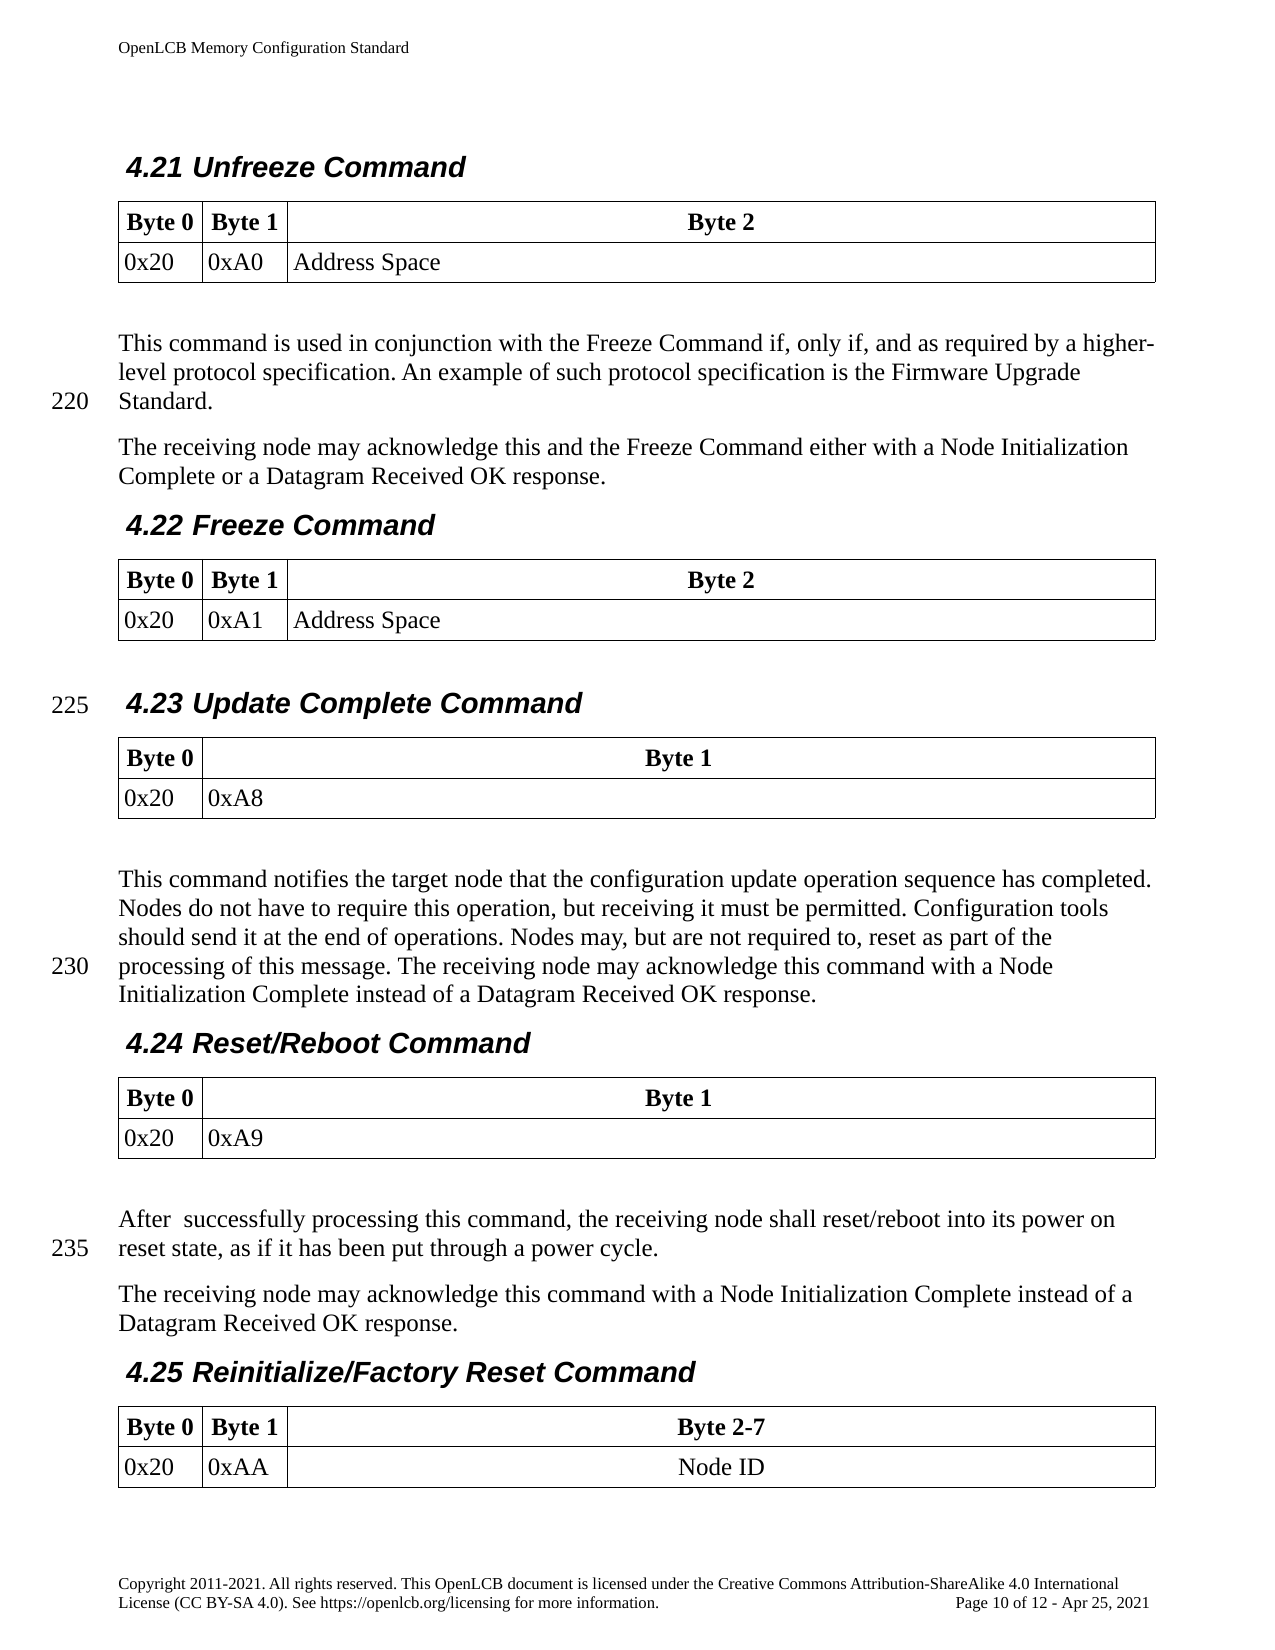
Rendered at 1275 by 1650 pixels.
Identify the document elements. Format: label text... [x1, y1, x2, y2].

subtitle Update Complete Command [118, 686, 1157, 719]
table_header Byte 2-7 [288, 1407, 1155, 1446]
table_header Byte 0 [119, 1078, 202, 1117]
table_cell Address Space [288, 243, 1155, 282]
text The receiving node may acknowledge this and the Freeze Command either with a Node Initialization Complete or a Datagram Received OK response. [118, 432, 1157, 490]
table_header Byte 1 [203, 202, 287, 242]
table_cell 0xAA [203, 1447, 287, 1487]
table_header Byte 1 [203, 1407, 287, 1446]
table_header Byte 1 [203, 1078, 1155, 1117]
table_cell 0x20 [119, 1447, 202, 1487]
table_cell 0xA9 [203, 1119, 1155, 1158]
table_cell 0xA8 [203, 779, 1155, 818]
table_cell Node ID [288, 1447, 1155, 1487]
text This command notifies the target node that the configuration update operation sequence has completed. Nodes do not have to require this operation, but receiving it must be permitted. Configuration tools should send it at the end of operations. Nodes may, but are not required to, reset as part of the processing of this message. The receiving node may acknowledge this command with a Node Initialization Complete instead of a Datagram Received OK response. [118, 864, 1157, 1008]
table_cell 0x20 [119, 243, 202, 282]
table_header Byte 2 [288, 560, 1155, 599]
table_cell 0x20 [119, 779, 202, 818]
table_header Byte 2 [288, 202, 1155, 242]
table_header Byte 1 [203, 560, 287, 599]
table_header Byte 0 [119, 738, 202, 778]
table_cell Address Space [288, 600, 1155, 639]
table_header Byte 0 [119, 1407, 202, 1446]
table_header Byte 1 [203, 738, 1155, 778]
table_cell 0xA1 [203, 600, 287, 639]
text The receiving node may acknowledge this command with a Node Initialization Complete instead of a Datagram Received OK response. [118, 1279, 1157, 1337]
table_cell 0x20 [119, 1119, 202, 1158]
text After successfully processing this command, the receiving node shall reset/reboot into its power on reset state, as if it has been put through a power cycle. [118, 1204, 1157, 1262]
text This command is used in conjunction with the Freeze Command if, only if, and as required by a higher-level protocol specification. An example of such protocol specification is the Firmware Upgrade Standard. [118, 328, 1157, 415]
subtitle Reset/Reboot Command [118, 1026, 1157, 1059]
table_header Byte 0 [119, 202, 202, 242]
subtitle Freeze Command [118, 508, 1157, 541]
table_cell 0x20 [119, 600, 202, 639]
subtitle Unfreeze Command [118, 150, 1157, 183]
subtitle Reinitialize/Factory Reset Command [118, 1355, 1157, 1388]
table_header Byte 0 [119, 560, 202, 599]
table_cell 0xA0 [203, 243, 287, 282]
